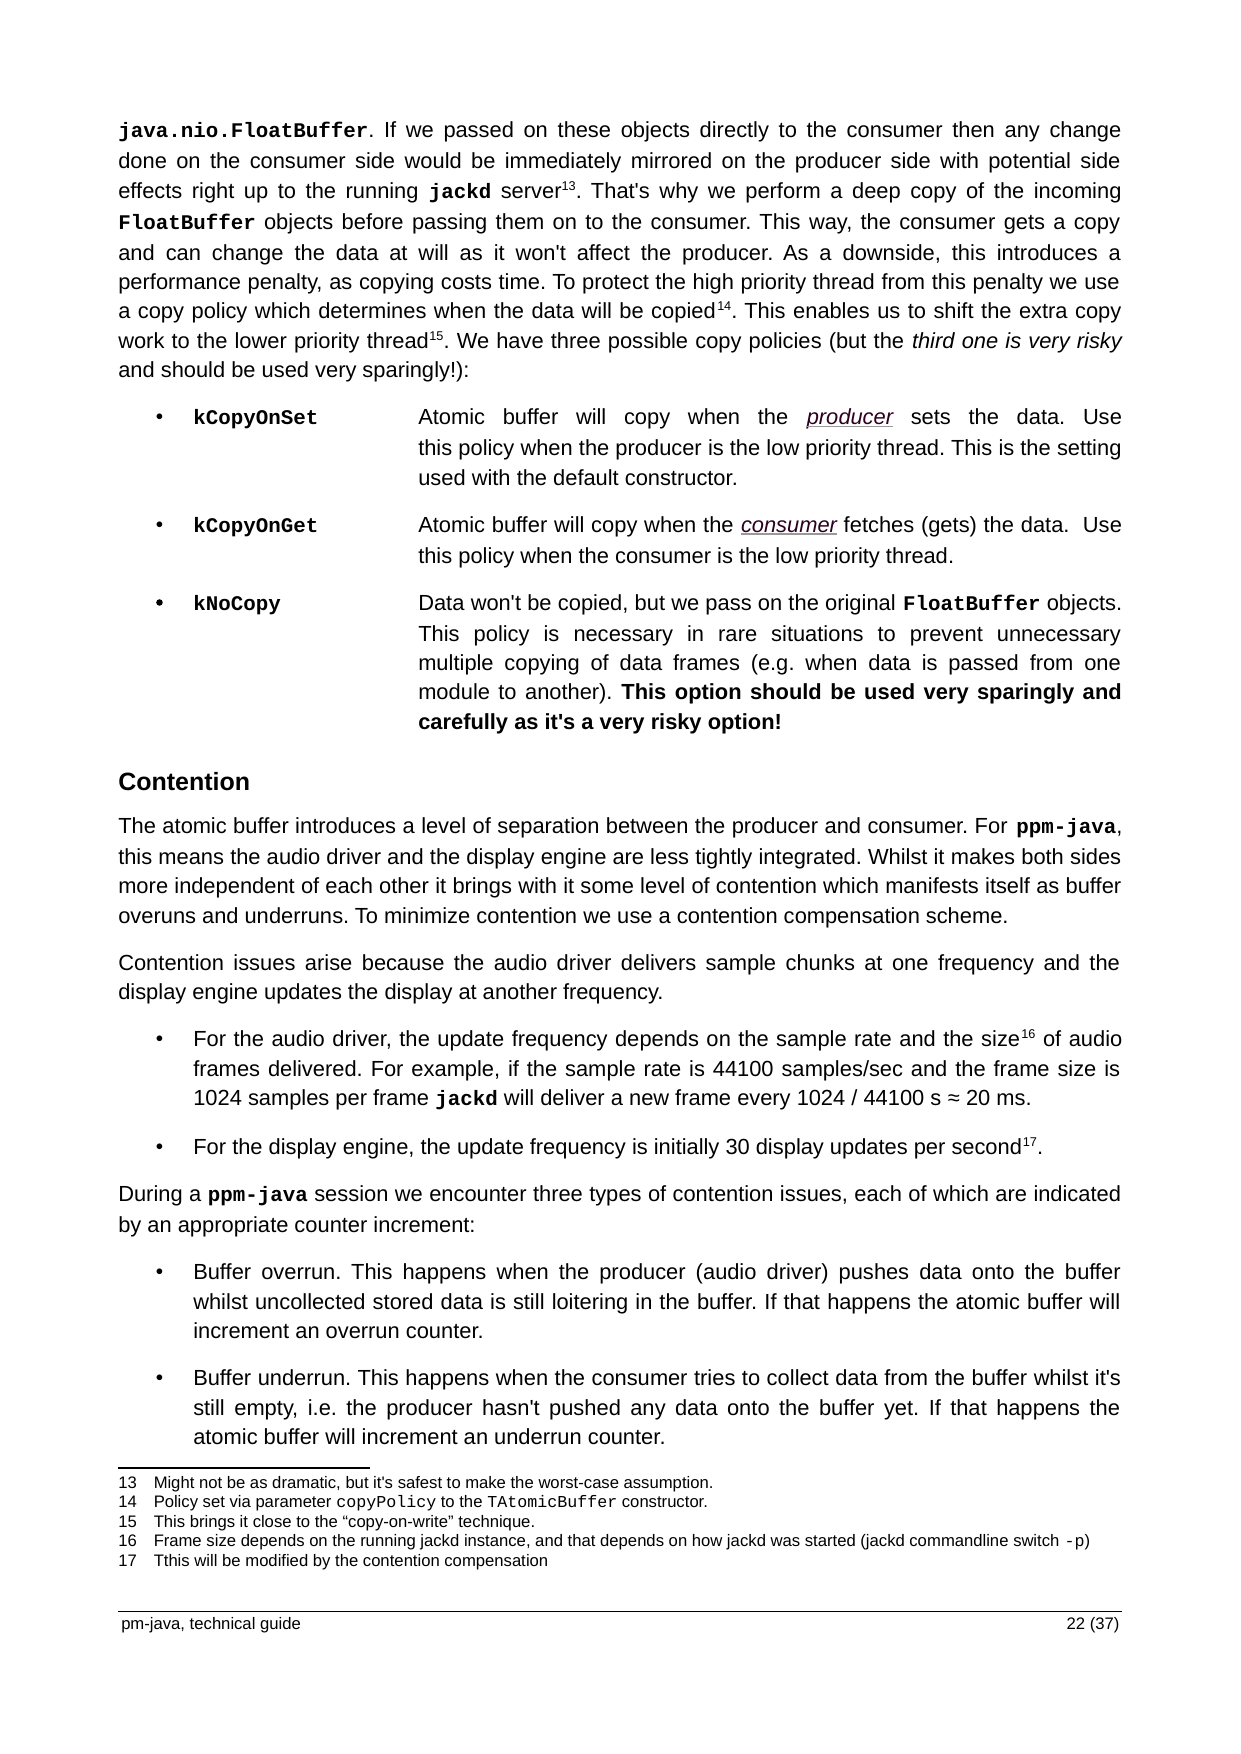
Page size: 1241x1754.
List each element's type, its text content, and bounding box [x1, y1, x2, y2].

list kCopyOnGet Atomic buffer will copy when the consumer fetches (gets) the data. Use this policy when the consumer is the low priority thread. [156, 512, 1122, 568]
text java.nio.FloatBuffer. If we passed on these objects directly to the consumer then any change done on the consumer side would be immediately mirrored on the producer side with potential side effects right up to the running jackd server. That's why we perform a deep copy of the incoming FloatBuffer objects before passing them on to the consumer. This way, the consumer gets a copy and can change the data at will as it won't affect the producer. As a downside, this introduces a performance penalty, as copying costs time. To protect the high priority thread from this penalty we use a copy policy which determines when the data will be copied. This enables us to shift the extra copy work to the lower priority thread. We have three possible copy policies (but the third one is very risky and should be used very sparingly!): [118, 118, 1122, 382]
list For the audio driver, the update frequency depends on the sample rate and the size of audio frames delivered. For example, if the sample rate is 44100 samples/sec and the frame size is 1024 samples per frame jackd will deliver a new frame every 1024 / 44100 s ≈ 20 ms. [156, 1027, 1122, 1112]
list Buffer underrun. This happens when the consumer tries to collect data from the buffer whilst it's still empty, i.e. the producer hasn't pushed any data onto the buffer yet. If that happens the atomic buffer will increment an underrun counter. [156, 1366, 1122, 1449]
text This brings it close to the “copy-on-write” technique. [118, 1513, 1122, 1531]
list For the display engine, the update frequency is initially 30 display updates per second. [156, 1135, 1122, 1159]
subtitle Contention [118, 768, 1122, 796]
list Tthis will be modified by the contention compensation [118, 1551, 1122, 1570]
list kNoCopy Data won't be copied, but we pass on the original FloatBuffer objects. This policy is necessary in rare situations to prevent unnecessary multiple copying of data frames (e.g. when data is passed from one module to another). This option should be used very sparingly and carefully as it's a very risky option! [156, 590, 1122, 734]
text Contention issues arise because the audio driver delivers sample chunks at one frequency and the display engine updates the display at another frequency. [118, 951, 1122, 1004]
text The atomic buffer introduces a level of separation between the producer and consumer. For ppm-java, this means the audio driver and the display engine are less tightly integrated. Whilst it makes both sides more independent of each other it brings with it some level of contention which manifests itself as buffer overuns and underruns. To minimize contention we use a contention compensation scheme. [118, 814, 1122, 928]
list Buffer overrun. This happens when the producer (audio driver) pushes data onto the buffer whilst uncollected stored data is still loitering in the buffer. If that happens the atomic buffer will increment an overrun counter. [156, 1260, 1122, 1343]
list kCopyOnSet Atomic buffer will copy when the producer sets the data. Use this policy when the producer is the low priority thread. This is the setting used with the default constructor. [156, 405, 1122, 490]
text Policy set via parameter copyPolicy to the TAtomicBuffer constructor. [118, 1492, 1122, 1513]
text During a ppm-java session we encounter three types of contention issues, each of which are indicated by an appropriate counter increment: [118, 1182, 1122, 1237]
text Might not be as dramatic, but it's safest to make the worst-case assumption. [118, 1474, 1122, 1492]
list Frame size depends on the running jackd instance, and that depends on how jackd was started (jackd commandline switch -p) [118, 1531, 1122, 1551]
